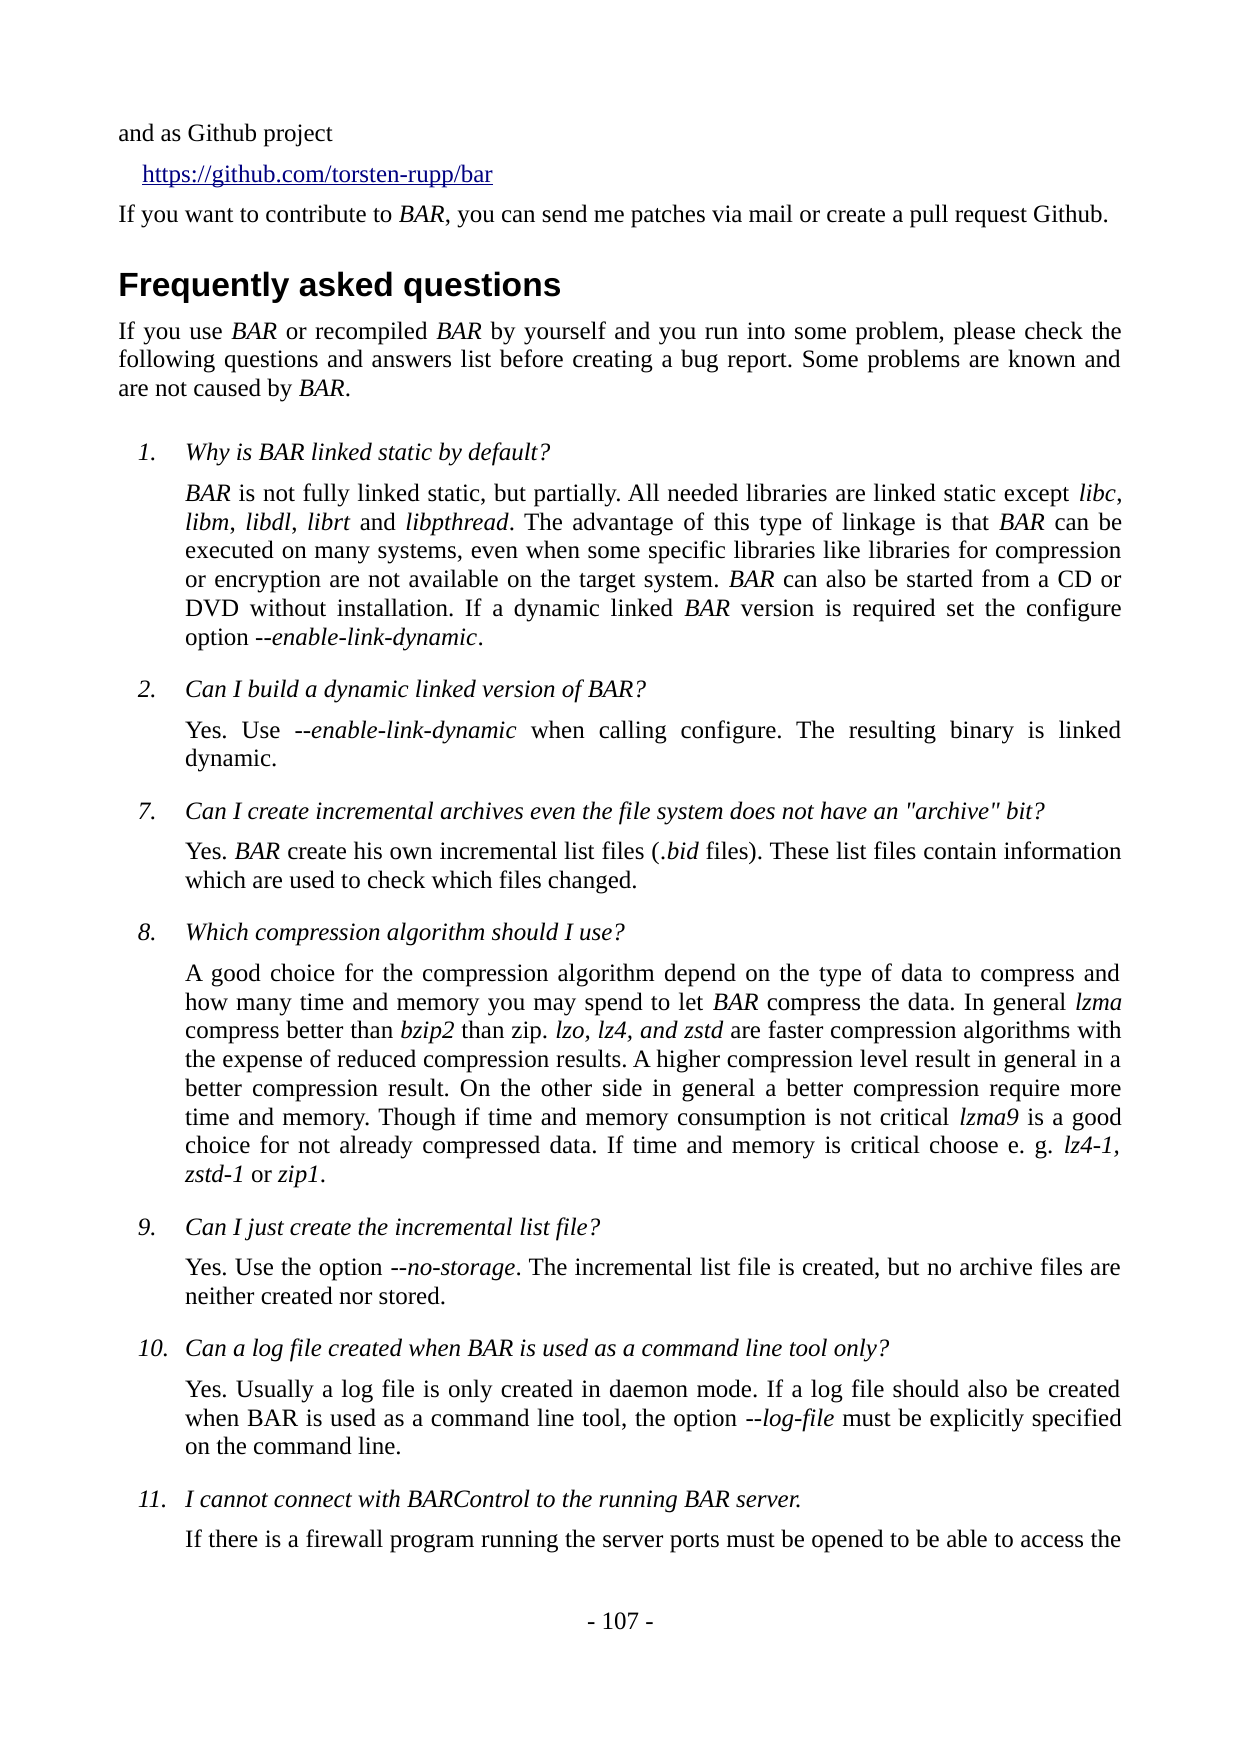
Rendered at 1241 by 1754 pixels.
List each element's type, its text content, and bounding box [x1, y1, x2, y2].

text A good choice for the compression algorithm depend on the type of data to compress and how many time and memory you may spend to let BAR compress the data. In general lzma compress better than bzip2 than zip. lzo, lz4, and zstd are faster compression algorithms with the expense of reduced compression results. A higher compression level result in general in a better compression result. On the other side in general a better compression require more time and memory. Though if time and memory consumption is not critical lzma9 is a good choice for not already compressed data. If time and memory is critical choose e. g. lz4-1, zstd-1 or zip1. [185, 958, 1122, 1188]
list Can I build a dynamic linked version of BAR? [138, 674, 1122, 703]
list Can a log file created when BAR is used as a command line tool only? [138, 1333, 1122, 1362]
text and as Github project [118, 118, 1122, 147]
text If you want to contribute to BAR, you can send me patches via mail or create a pull request Github. [118, 199, 1122, 228]
list Can I just create the incremental list file? [138, 1212, 1122, 1240]
list Can I create incremental archives even the file system does not have an "archive" bit? [138, 796, 1122, 824]
text Yes. Use --enable-link-dynamic when calling configure. The resulting binary is linked dynamic. [185, 715, 1122, 772]
text https://github.com/torsten-rupp/bar [118, 159, 1122, 187]
text Yes. BAR create his own incremental list files (.bid files). These list files contain information which are used to check which files changed. [185, 836, 1122, 894]
text Yes. Use the option --no-storage. The incremental list file is created, but no archive files are neither created nor stored. [185, 1252, 1122, 1310]
list I cannot connect with BARControl to the running BAR server. [138, 1484, 1122, 1512]
text If you use BAR or recompiled BAR by yourself and you run into some problem, please check the following questions and answers list before creating a bug report. Some problems are known and are not caused by BAR. [118, 316, 1122, 402]
list Which compression algorithm should I use? [138, 917, 1122, 946]
text If there is a firewall program running the server ports must be opened to be able to access the [185, 1524, 1122, 1553]
text BAR is not fully linked static, but partially. All needed libraries are linked static except libc, libm, libdl, librt and libpthread. The advantage of this type of linkage is that BAR can be executed on many systems, even when some specific libraries like libraries for compression or encryption are not available on the target system. BAR can also be started from a CD or DVD without installation. If a dynamic linked BAR version is required set the configure option --enable-link-dynamic. [185, 478, 1122, 651]
list Why is BAR linked static by default? [138, 437, 1122, 466]
text Yes. Usually a log file is only created in daemon mode. If a log file should also be created when BAR is used as a command line tool, the option --log-file must be explicitly specified on the command line. [185, 1374, 1122, 1460]
subtitle Frequently asked questions [118, 265, 1122, 303]
